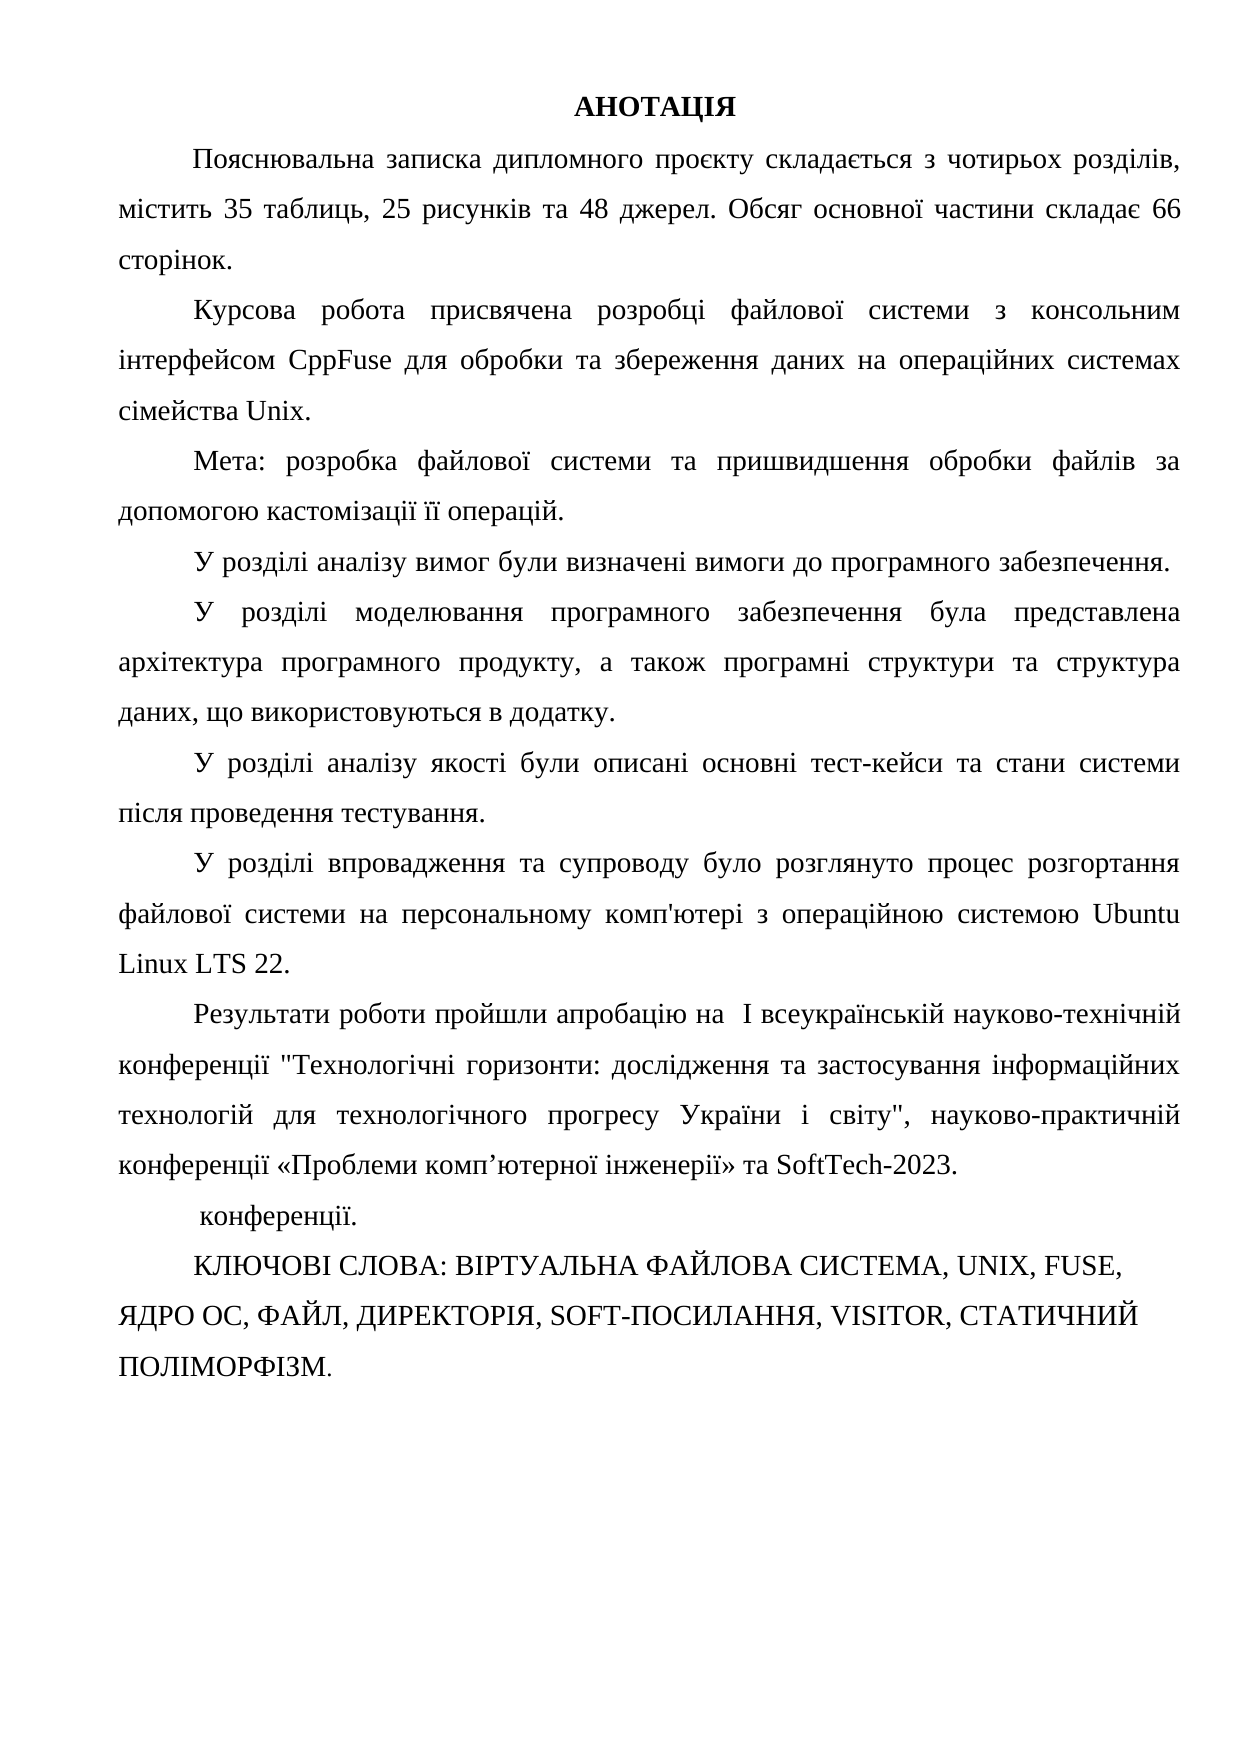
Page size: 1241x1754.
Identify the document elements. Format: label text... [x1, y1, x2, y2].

text Пояснювальна записка дипломного проєкту складається з чотирьох розділів, містить 35 таблиць, 25 рисунків та 48 джерел. Обсяг основної частини складає 66 сторінок. [118, 141, 1181, 275]
text КЛЮЧОВІ СЛОВА: ВІРТУАЛЬНА ФАЙЛОВА СИСТЕМА, UNIX, FUSE, ЯДРО ОС, ФАЙЛ, ДИРЕКТОРІЯ, SOFT-ПОСИЛАННЯ, VISITOR, СТАТИЧНИЙ ПОЛІМОРФІЗМ. [118, 1248, 1181, 1382]
text У розділі аналізу якості були описані основні тест-кейси та стани системи після проведення тестування. [118, 745, 1181, 829]
text Мета: розробка файлової системи та пришвидшення обробки файлів за допомогою кастомізації її операцій. [118, 443, 1181, 527]
text конференції. [118, 1198, 1181, 1231]
text У розділі аналізу вимог були визначені вимоги до програмного забезпечення. У розділі моделювання програмного забезпечення була представлена архітектура програмного продукту, а також програмні структури та структура даних, що використовуються в додатку. [118, 544, 1181, 728]
text Курсова робота присвячена розробці файлової системи з консольним інтерфейсом CppFuse для обробки та збереження даних на операційних системах сімейства Unix. [118, 292, 1181, 426]
text Результати роботи пройшли апробацію на I всеукраїнській науково-технічній конференції "Технологічні горизонти: дослідження та застосування інформаційних технологій для технологічного прогресу України і світу", науково-практичній конференції «Проблеми комп’ютерної інженерії» та SoftTech-2023. [118, 996, 1181, 1181]
text У розділі впровадження та супроводу було розглянуто процес розгортання файлової системи на персональному комп'ютері з операційною системою Ubuntu Linux LTS 22. [118, 846, 1181, 980]
text АНОТАЦІЯ [457, 89, 853, 122]
